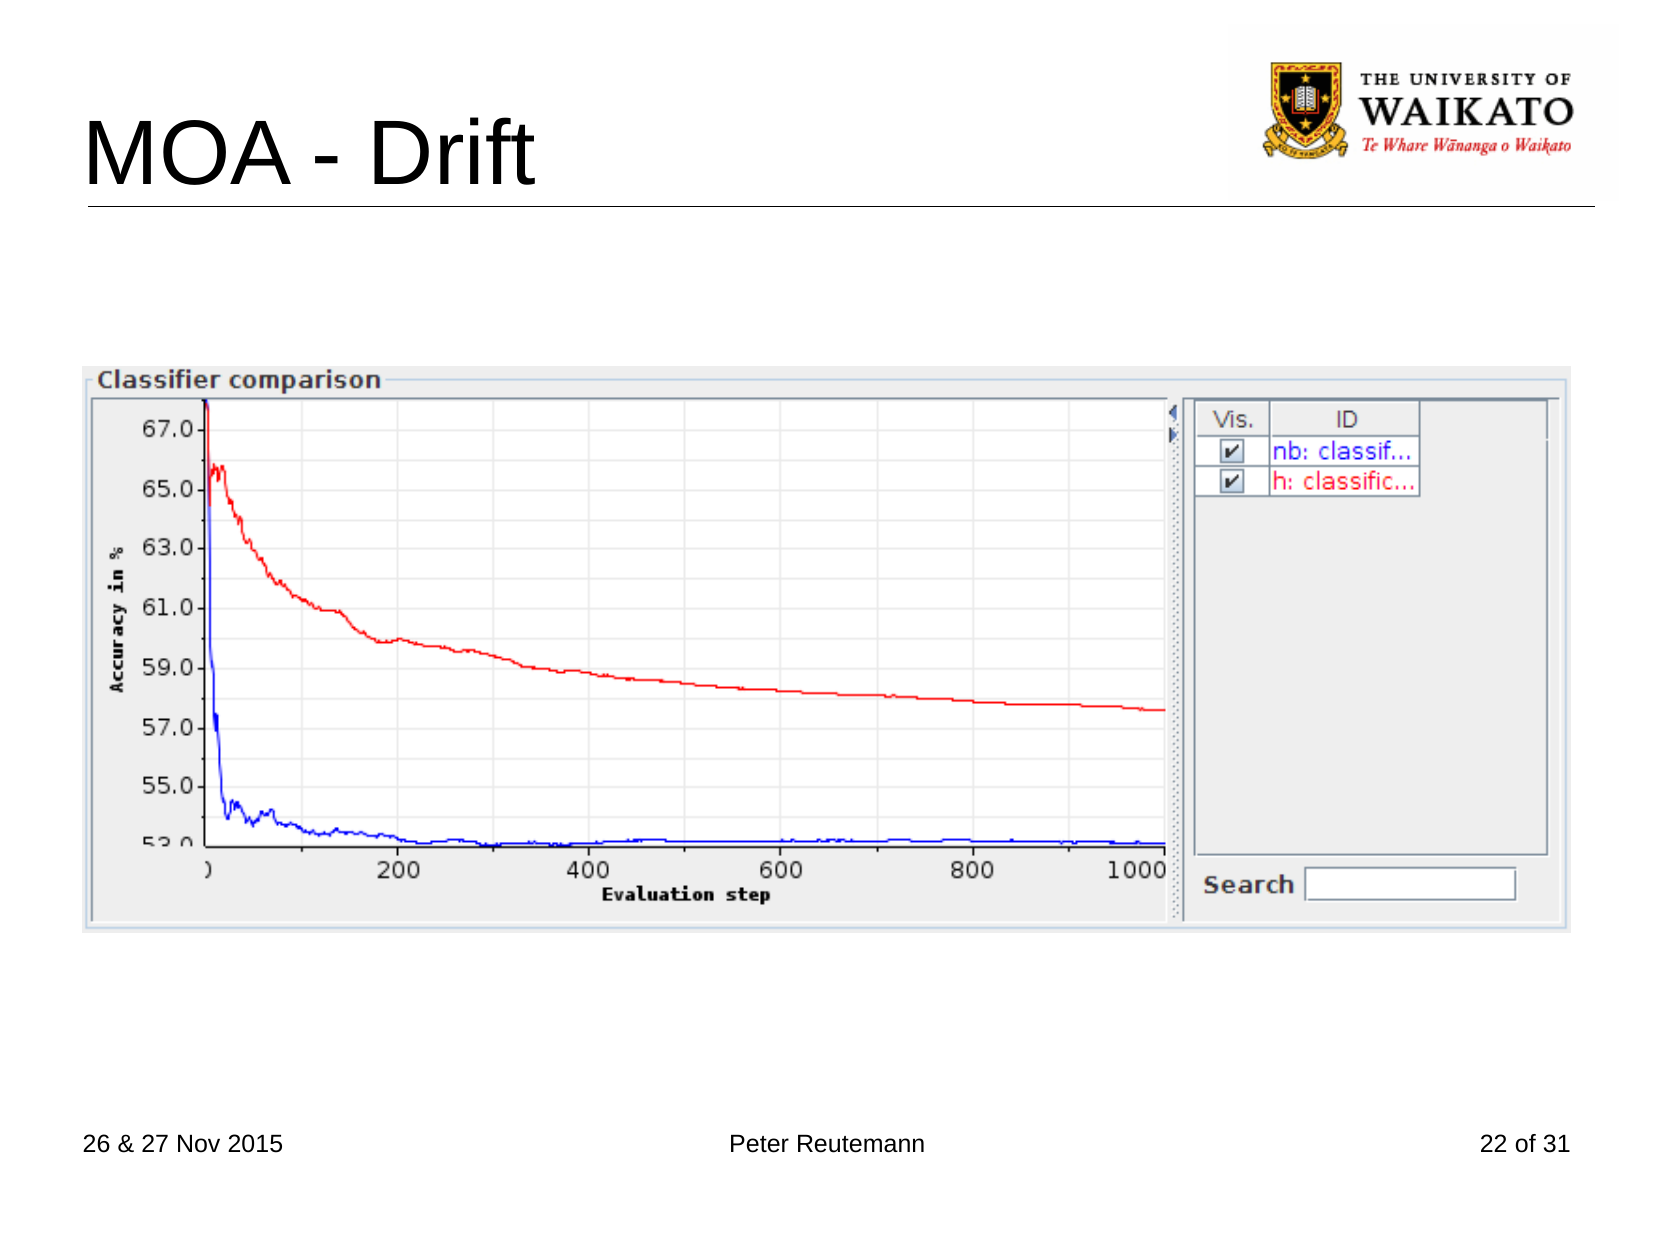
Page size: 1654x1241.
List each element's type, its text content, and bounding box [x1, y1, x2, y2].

title MOA - Drift [82, 49, 1571, 257]
picture [1228, 24, 1619, 201]
picture [82, 366, 1571, 933]
